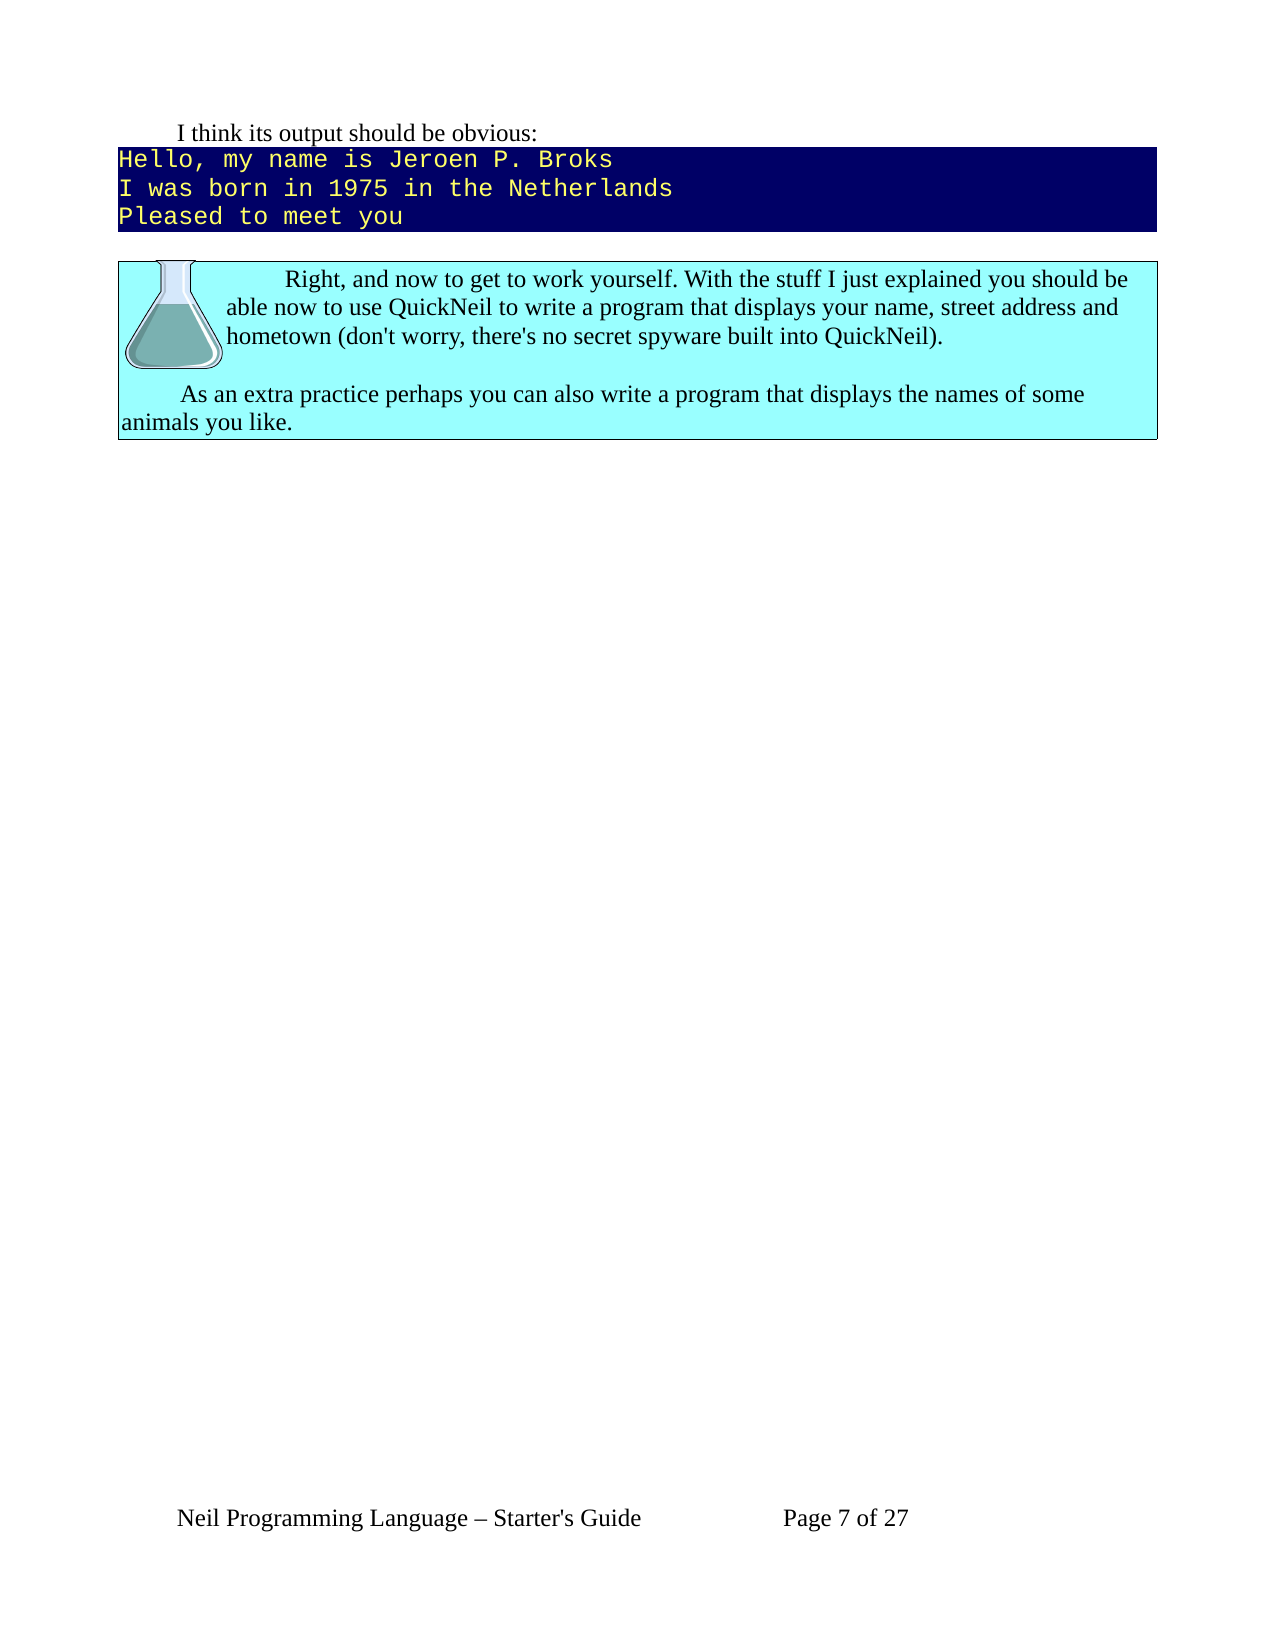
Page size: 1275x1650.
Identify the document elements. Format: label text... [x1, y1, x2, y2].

text I was born in 1975 in the Netherlands [118, 175, 1157, 203]
text I think its output should be obvious: [118, 118, 1157, 147]
text As an extra practice perhaps you can also write a program that displays the names of some animals you like. [119, 376, 1157, 439]
picture [125, 260, 223, 369]
text Pleased to meet you [118, 203, 1157, 232]
text Hello, my name is Jeroen P. Broks [118, 147, 1157, 175]
text Right, and now to get to work yourself. With the stuff I just explained you should be able now to use QuickNeil to write a program that displays your name, street address and hometown (don't worry, there's no secret spyware built into QuickNeil). [223, 262, 1157, 347]
